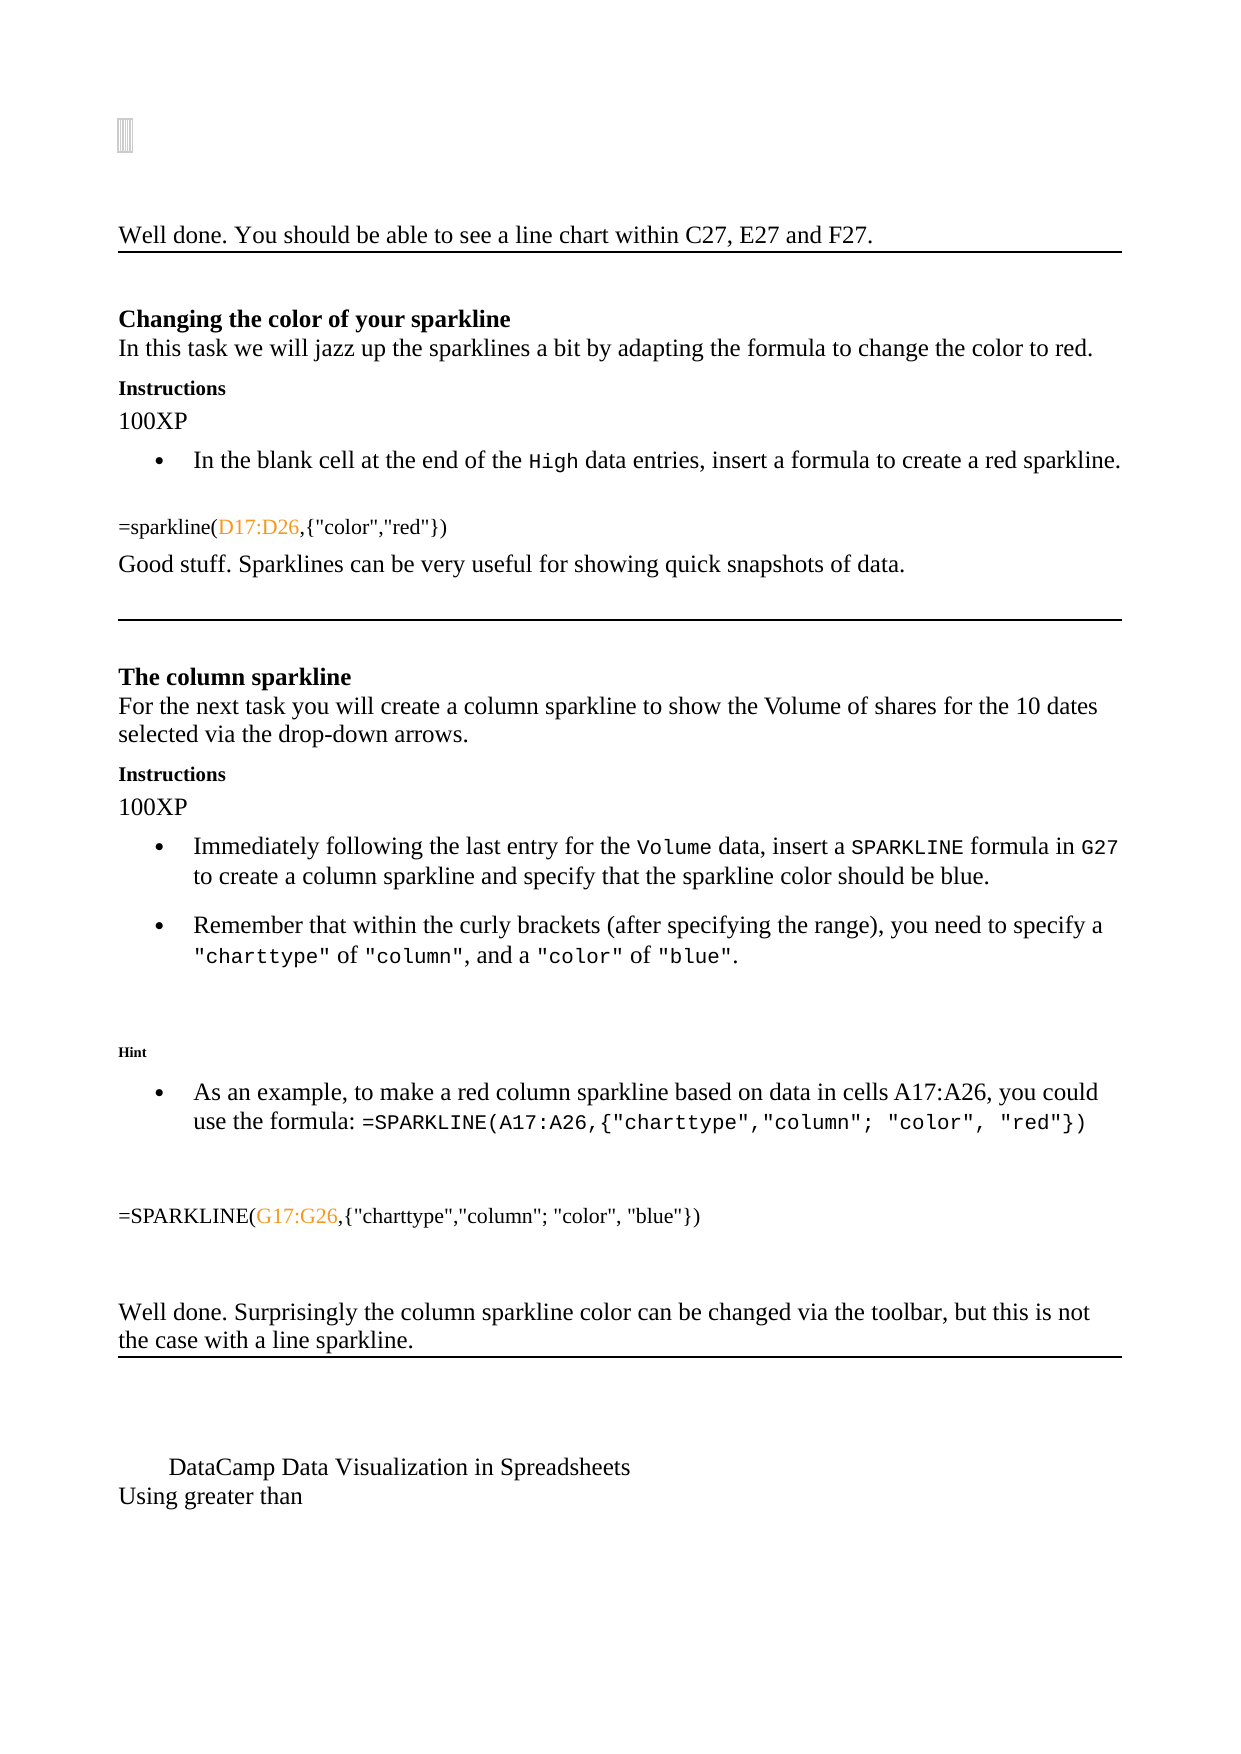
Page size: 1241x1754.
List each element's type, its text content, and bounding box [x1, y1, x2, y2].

subtitle Instructions [118, 761, 1122, 786]
text =SPARKLINE(G17:G26,{"charttype","column"; "color", "blue"}) [118, 1203, 1122, 1229]
text In this task we will jazz up the sparklines a bit by adapting the formula to change the color to red. [118, 333, 1122, 362]
text =sparkline(D17:D26,{"color","red"}) [118, 514, 1122, 539]
text DataCamp Data Visualization in Spreadsheets [118, 1426, 1122, 1481]
subtitle Changing the color of your sparkline [118, 304, 1122, 333]
list Remember that within the curly brackets (after specifying the range), you need to specify a "charttype" of "column", and a "color" of "blue". [156, 910, 1122, 969]
text Well done. Surprisingly the column sparkline color can be changed via the toolbar, but this is not the case with a line sparkline. [118, 1297, 1122, 1356]
list As an example, to make a red column sparkline based on data in cells A17:A26, you could use the formula: =SPARKLINE(A17:A26,{"charttype","column"; "color", "red"}) [156, 1077, 1122, 1136]
text Good stuff. Sparklines can be very useful for showing quick snapshots of data. [118, 549, 1122, 578]
text For the next task you will create a column sparkline to show the Volume of shares for the 10 dates selected via the drop-down arrows. [118, 691, 1122, 748]
subtitle Hint [118, 1044, 1122, 1061]
text Using greater than [118, 1481, 1122, 1510]
text 100XP [118, 792, 1122, 821]
text Well done. You should be able to see a line chart within C27, E27 and F27. [118, 220, 1122, 251]
subtitle Instructions [118, 374, 1122, 399]
subtitle The column sparkline [118, 662, 1122, 691]
text 100XP [118, 406, 1122, 434]
list Immediately following the last entry for the Volume data, insert a SPARKLINE formula in G27 to create a column sparkline and specify that the sparkline color should be blue. [156, 831, 1122, 889]
list In the blank cell at the end of the High data entries, insert a formula to create a red sparkline. [156, 445, 1122, 474]
